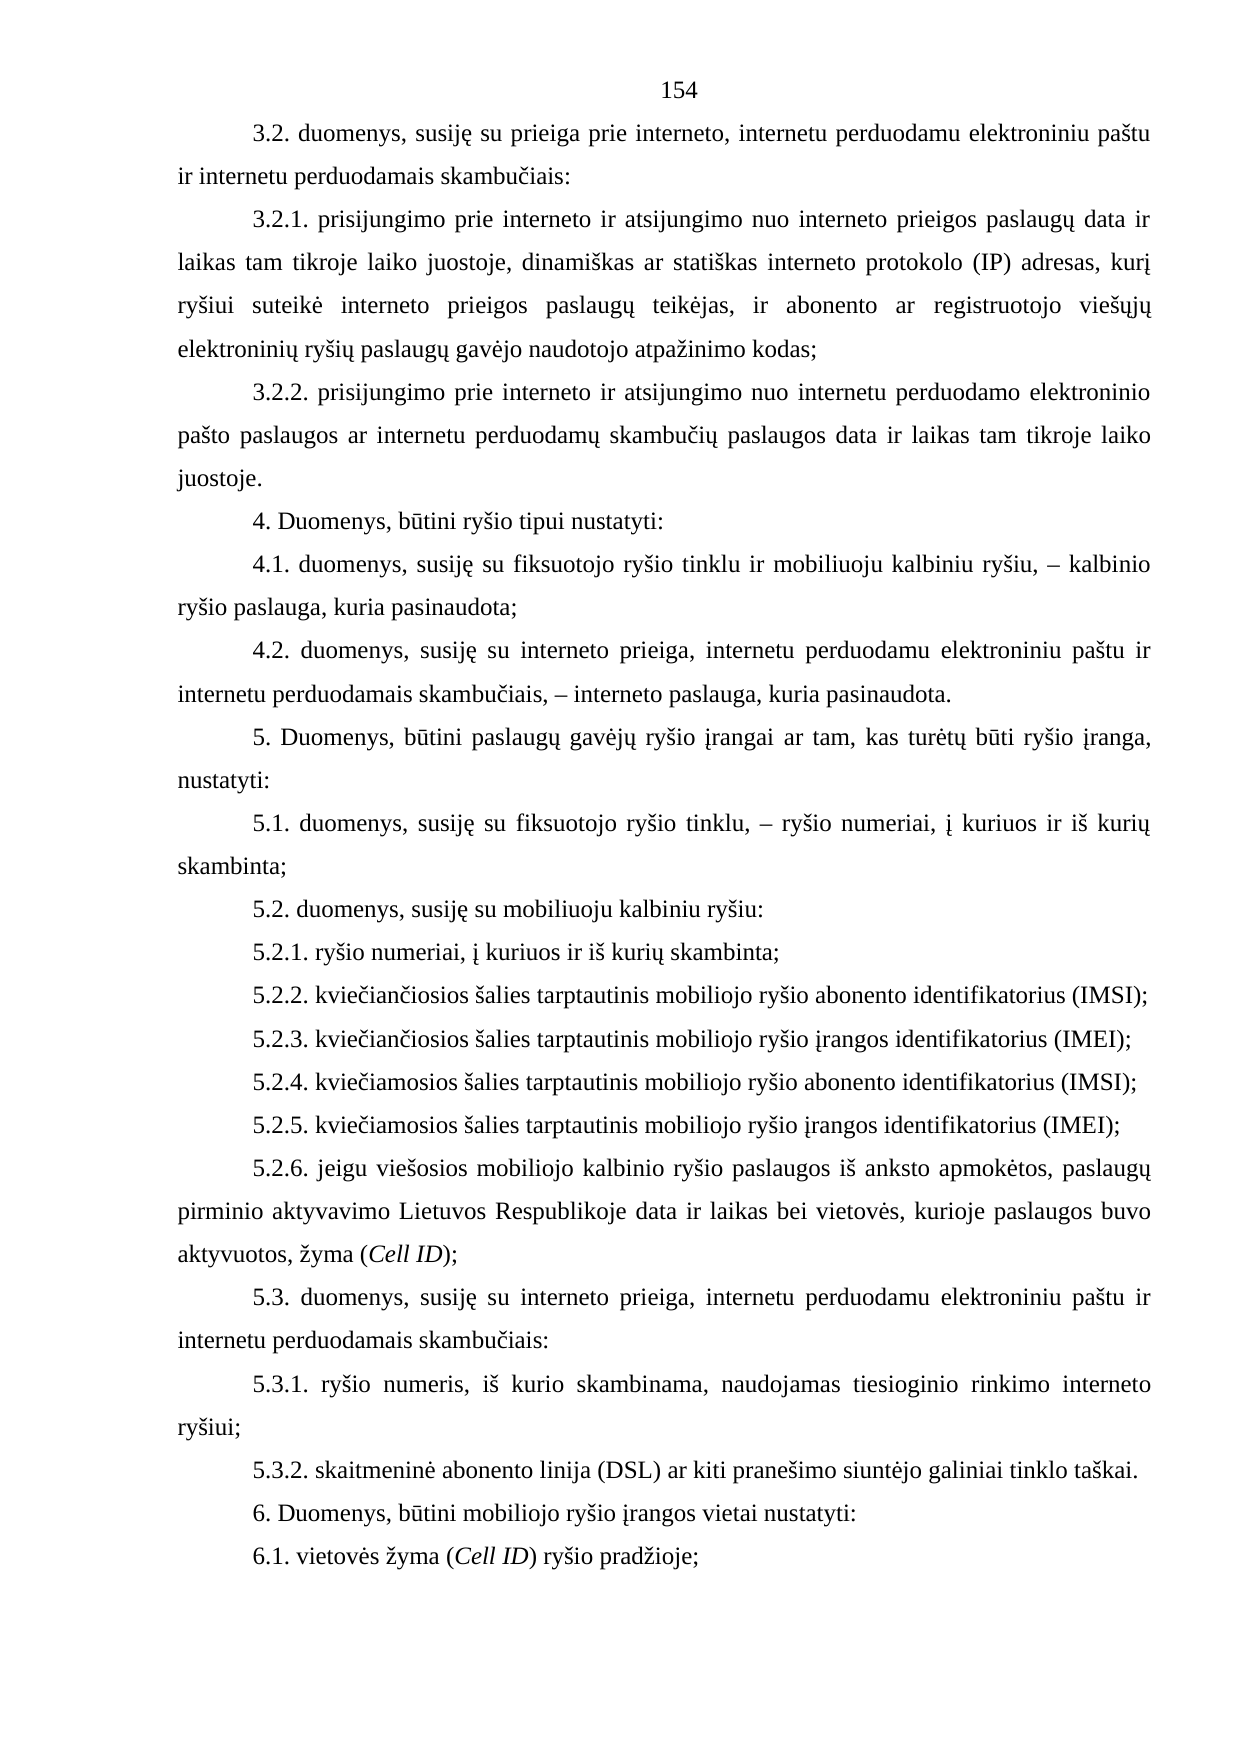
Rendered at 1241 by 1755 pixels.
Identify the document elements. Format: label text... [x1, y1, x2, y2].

text 3.2.2. prisijungimo prie interneto ir atsijungimo nuo internetu perduodamo elektroninio pašto paslaugos ar internetu perduodamų skambučių paslaugos data ir laikas tam tikroje laiko juostoje. [177, 377, 1152, 492]
text 6.1. vietovės žyma (Cell ID) ryšio pradžioje; [177, 1541, 1152, 1570]
text 3.2. duomenys, susiję su prieiga prie interneto, internetu perduodamu elektroniniu paštu ir internetu perduodamais skambučiais: [177, 118, 1152, 190]
text 6. Duomenys, būtini mobiliojo ryšio įrangos vietai nustatyti: [177, 1498, 1152, 1527]
text 5.2.3. kviečiančiosios šalies tarptautinis mobiliojo ryšio įrangos identifikatorius (IMEI); [177, 1024, 1152, 1052]
text 5.3.2. skaitmeninė abonento linija (DSL) ar kiti pranešimo siuntėjo galiniai tinklo taškai. [177, 1455, 1152, 1484]
text 5.3.1. ryšio numeris, iš kurio skambinama, naudojamas tiesioginio rinkimo interneto ryšiui; [177, 1369, 1152, 1441]
text 5.2.6. jeigu viešosios mobiliojo kalbinio ryšio paslaugos iš anksto apmokėtos, paslaugų pirminio aktyvavimo Lietuvos Respublikoje data ir laikas bei vietovės, kurioje paslaugos buvo aktyvuotos, žyma (Cell ID); [177, 1153, 1152, 1268]
text 5.2.4. kviečiamosios šalies tarptautinis mobiliojo ryšio abonento identifikatorius (IMSI); [177, 1067, 1152, 1096]
text 5.2. duomenys, susiję su mobiliuoju kalbiniu ryšiu: [177, 894, 1152, 923]
text 5.2.5. kviečiamosios šalies tarptautinis mobiliojo ryšio įrangos identifikatorius (IMEI); [177, 1110, 1152, 1139]
text 5.2.1. ryšio numeriai, į kuriuos ir iš kurių skambinta; [177, 937, 1152, 966]
text 4.2. duomenys, susiję su interneto prieiga, internetu perduodamu elektroniniu paštu ir internetu perduodamais skambučiais, – interneto paslauga, kuria pasinaudota. [177, 636, 1152, 707]
text 4.1. duomenys, susiję su fiksuotojo ryšio tinklu ir mobiliuoju kalbiniu ryšiu, – kalbinio ryšio paslauga, kuria pasinaudota; [177, 549, 1152, 621]
text 5.2.2. kviečiančiosios šalies tarptautinis mobiliojo ryšio abonento identifikatorius (IMSI); [177, 981, 1152, 1009]
text 4. Duomenys, būtini ryšio tipui nustatyti: [177, 506, 1152, 535]
text 5.1. duomenys, susiję su fiksuotojo ryšio tinklu, – ryšio numeriai, į kuriuos ir iš kurių skambinta; [177, 808, 1152, 880]
text 5. Duomenys, būtini paslaugų gavėjų ryšio įrangai ar tam, kas turėtų būti ryšio įranga, nustatyti: [177, 722, 1152, 794]
text 3.2.1. prisijungimo prie interneto ir atsijungimo nuo interneto prieigos paslaugų data ir laikas tam tikroje laiko juostoje, dinamiškas ar statiškas interneto protokolo (IP) adresas, kurį ryšiui suteikė interneto prieigos paslaugų teikėjas, ir abonento ar registruotojo viešųjų elektroninių ryšių paslaugų gavėjo naudotojo atpažinimo kodas; [177, 204, 1152, 362]
text 5.3. duomenys, susiję su interneto prieiga, internetu perduodamu elektroniniu paštu ir internetu perduodamais skambučiais: [177, 1282, 1152, 1354]
